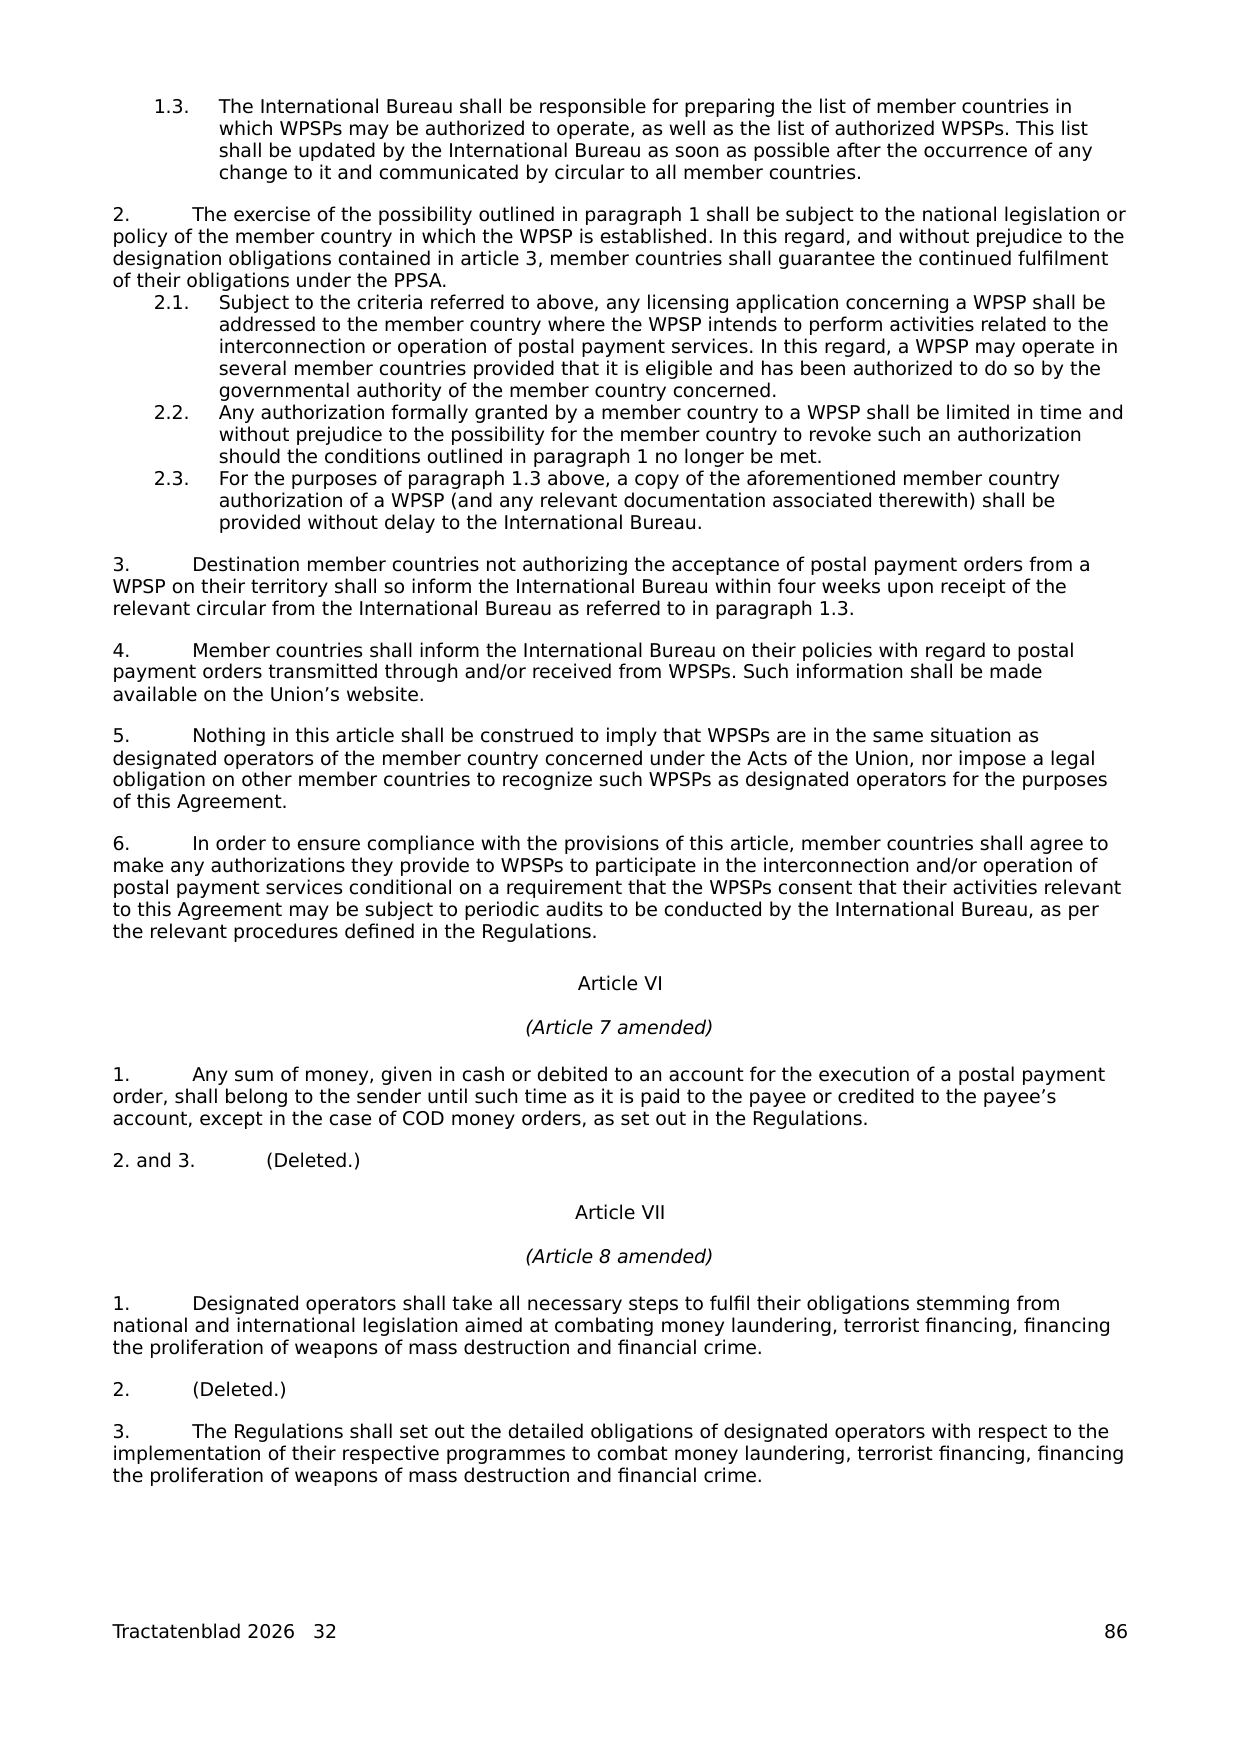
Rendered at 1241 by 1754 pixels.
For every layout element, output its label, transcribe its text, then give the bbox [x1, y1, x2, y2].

text 4. Member countries shall inform the International Bureau on their policies with regard to postal payment orders transmitted through and/or received from WPSPs. Such information shall be made available on the Union’s website. [112, 639, 1128, 705]
text 1.3. The International Bureau shall be responsible for preparing the list of member countries in which WPSPs may be authorized to operate, as well as the list of authorized WPSPs. This list shall be updated by the International Bureau as soon as possible after the occurrence of any change to it and communicated by circular to all member countries. [153, 96, 1128, 184]
subtitle Article VI (Article 7 amended) [112, 973, 1128, 1039]
text 1. Any sum of money, given in cash or debited to an account for the execution of a postal payment order, shall belong to the sender until such time as it is paid to the payee or credited to the payee’s account, except in the case of COD money orders, as set out in the Regulations. [112, 1064, 1128, 1130]
text 6. In order to ensure compliance with the provisions of this article, member countries shall agree to make any authorizations they provide to WPSPs to participate in the interconnection and/or operation of postal payment services conditional on a requirement that the WPSPs consent that their activities relevant to this Agreement may be subject to periodic audits to be conducted by the International Bureau, as per the relevant procedures defined in the Regulations. [112, 833, 1128, 943]
text 3. The Regulations shall set out the detailed obligations of designated operators with respect to the implementation of their respective programmes to combat money laundering, terrorist financing, financing the proliferation of weapons of mass destruction and financial crime. [112, 1421, 1128, 1487]
text 2.2. Any authorization formally granted by a member country to a WPSP shall be limited in time and without prejudice to the possibility for the member country to revoke such an authorization should the conditions outlined in paragraph 1 no longer be met. [153, 402, 1128, 468]
text 2.3. For the purposes of paragraph 1.3 above, a copy of the aforementioned member country authorization of a WPSP (and any relevant documentation associated therewith) shall be provided without delay to the International Bureau. [153, 468, 1128, 533]
text 2. (Deleted.) [112, 1379, 1128, 1401]
text 2.1. Subject to the criteria referred to above, any licensing application concerning a WPSP shall be addressed to the member country where the WPSP intends to perform activities related to the interconnection or operation of postal payment services. In this regard, a WPSP may operate in several member countries provided that it is eligible and has been authorized to do so by the governmental authority of the member country concerned. [153, 292, 1128, 402]
subtitle Article VII (Article 8 amended) [112, 1202, 1128, 1268]
text 2. The exercise of the possibility outlined in paragraph 1 shall be subject to the national legislation or policy of the member country in which the WPSP is established. In this regard, and without prejudice to the designation obligations contained in article 3, member countries shall guarantee the continued fulfilment of their obligations under the PPSA. [112, 204, 1128, 292]
text 1. Designated operators shall take all necessary steps to fulfil their obligations stemming from national and international legislation aimed at combating money laundering, terrorist financing, financing the proliferation of weapons of mass destruction and financial crime. [112, 1293, 1128, 1359]
text 2. and 3. (Deleted.) [112, 1150, 1128, 1172]
text 3. Destination member countries not authorizing the acceptance of postal payment orders from a WPSP on their territory shall so inform the International Bureau within four weeks upon receipt of the relevant circular from the International Bureau as referred to in paragraph 1.3. [112, 553, 1128, 619]
text 5. Nothing in this article shall be construed to imply that WPSPs are in the same situation as designated operators of the member country concerned under the Acts of the Union, nor impose a legal obligation on other member countries to recognize such WPSPs as designated operators for the purposes of this Agreement. [112, 725, 1128, 813]
